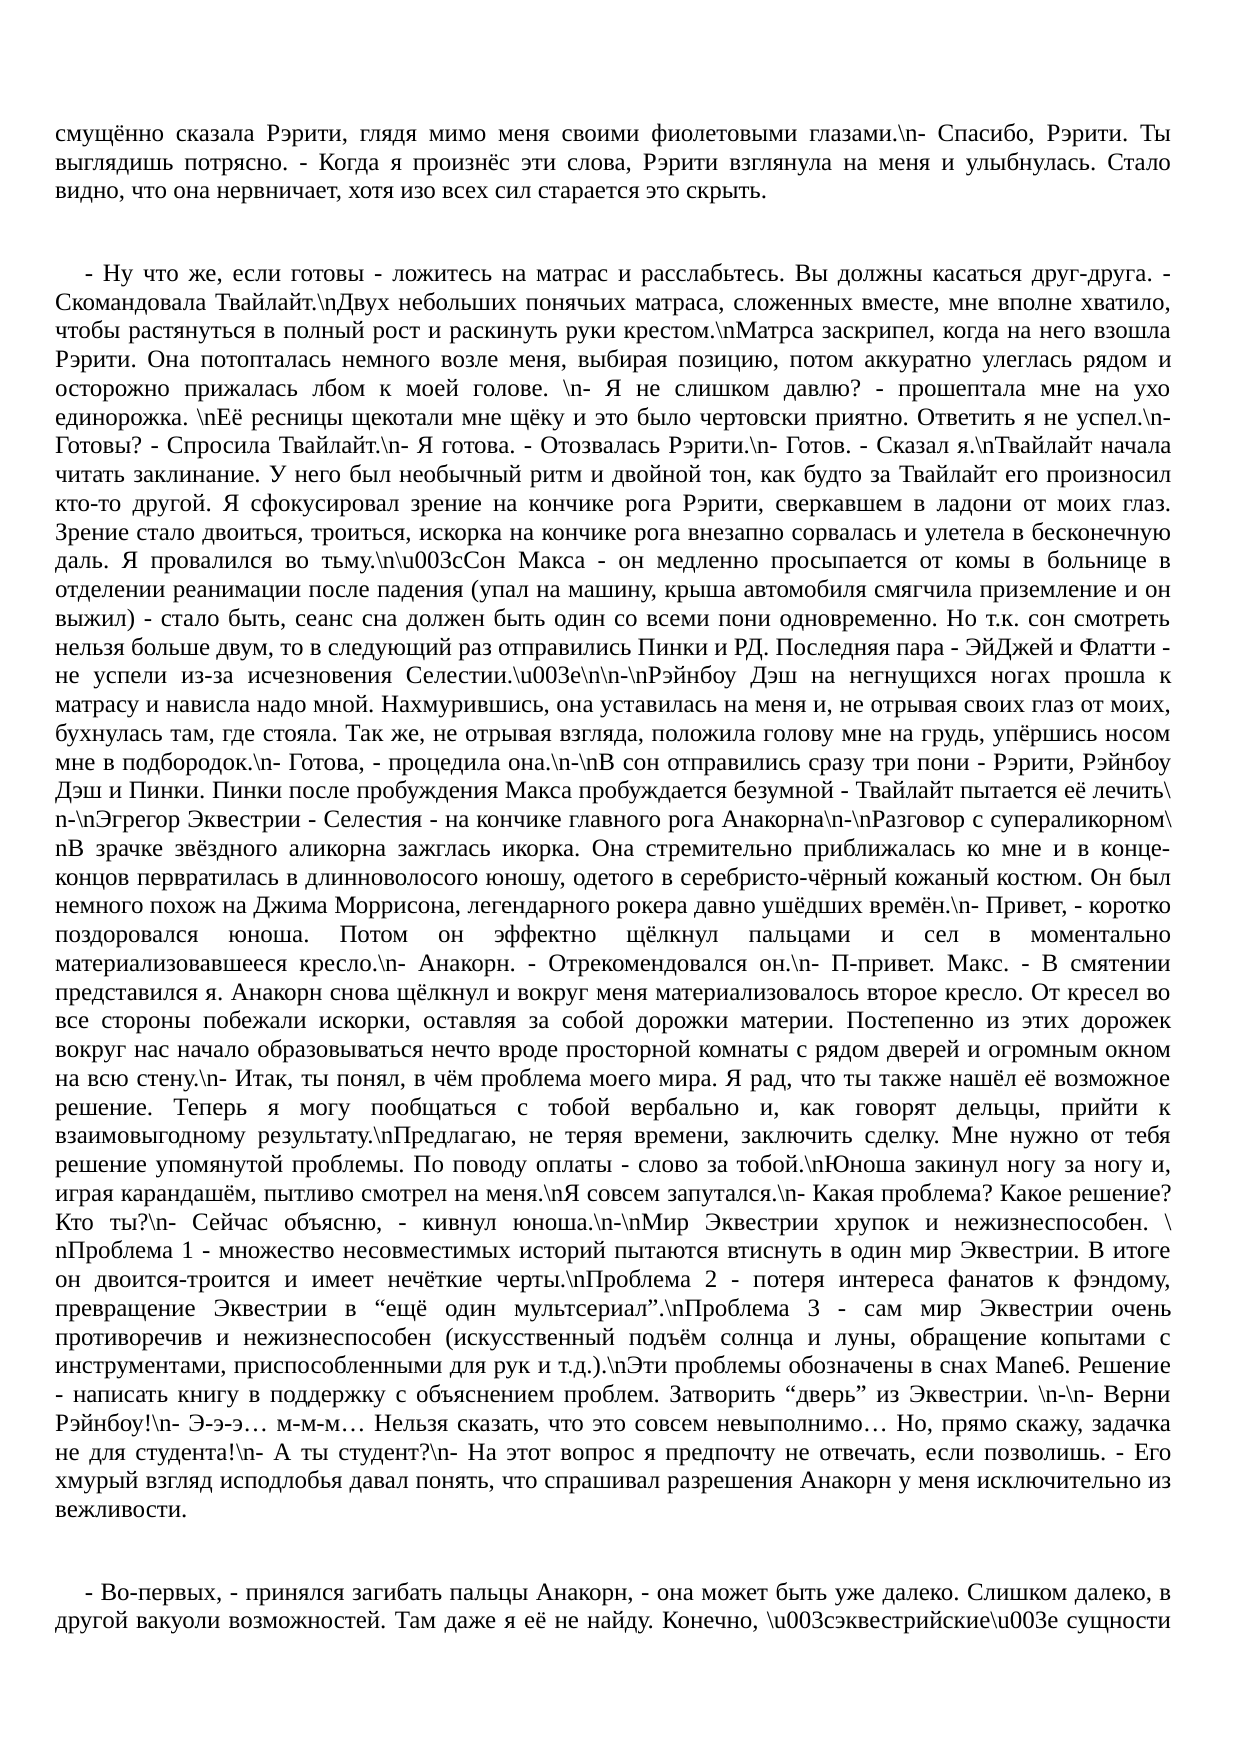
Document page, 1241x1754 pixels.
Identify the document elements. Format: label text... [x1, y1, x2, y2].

text - Во-первых, - принялся загибать пальцы Анакорн, - она может быть уже далеко. Слишком далеко, в другой вакуоли возможностей. Там даже я её не найду. Конечно, \u003cэквестрийские\u003e сущности [55, 1577, 1172, 1634]
text - смущённо сказала Рэрити, глядя мимо меня своими фиолетовыми глазами.\n- Спасибо, Рэрити. Ты выглядишь потрясно. - Когда я произнёс эти слова, Рэрити взглянула на меня и улыбнулась. Стало видно, что она нервничает, хотя изо всех сил старается это скрыть. [55, 118, 1172, 204]
text - Ну что же, если готовы - ложитесь на матрас и расслабьтесь. Вы должны касаться друг-друга. - Скомандовала Твайлайт.\nДвух небольших понячьих матраса, сложенных вместе, мне вполне хватило, чтобы растянуться в полный рост и раскинуть руки крестом.\nМатрса заскрипел, когда на него взошла Рэрити. Она потопталась немного возле меня, выбирая позицию, потом аккуратно улеглась рядом и осторожно прижалась лбом к моей голове. \n- Я не слишком давлю? - прошептала мне на ухо единорожка. \nЕё ресницы щекотали мне щёку и это было чертовски приятно. Ответить я не успел.\n- Готовы? - Спросила Твайлайт.\n- Я готова. - Отозвалась Рэрити.\n- Готов. - Сказал я.\nТвайлайт начала читать заклинание. У него был необычный ритм и двойной тон, как будто за Твайлайт его произносил кто-то другой. Я сфокусировал зрение на кончике рога Рэрити, сверкавшем в ладони от моих глаз. Зрение стало двоиться, троиться, искорка на кончике рога внезапно сорвалась и улетела в бесконечную даль. Я провалился во тьму.\n\u003cСон Макса - он медленно просыпается от комы в больнице в отделении реанимации после падения (упал на машину, крыша автомобиля смягчила приземление и он выжил) - стало быть, сеанс сна должен быть один со всеми пони одновременно. Но т.к. сон смотреть нельзя больше двум, то в следующий раз отправились Пинки и РД. Последняя пара - ЭйДжей и Флатти - не успели из-за исчезновения Селестии.\u003e\n\n-\nРэйнбоу Дэш на негнущихся ногах прошла к матрасу и нависла надо мной. Нахмурившись, она уставилась на меня и, не отрывая своих глаз от моих, бухнулась там, где стояла. Так же, не отрывая взгляда, положила голову мне на грудь, упёршись носом мне в подбородок.\n- Готова, - процедила она.\n-\nВ сон отправились сразу три пони - Рэрити, Рэйнбоу Дэш и Пинки. Пинки после пробуждения Макса пробуждается безумной - Твайлайт пытается её лечить\n-\nЭгрегор Эквестрии - Селестия - на кончике главного рога Анакорна\n-\nРазговор с супераликорном\nВ зрачке звёздного аликорна зажглась икорка. Она стремительно приближалась ко мне и в конце-концов первратилась в длинноволосого юношу, одетого в серебристо-чёрный кожаный костюм. Он был немного похож на Джима Моррисона, легендарного рокера давно ушёдших времён.\n- Привет, - коротко поздоровался юноша. Потом он эффектно щёлкнул пальцами и сел в моментально материализовавшееся кресло.\n- Анакорн. - Отрекомендовался он.\n- П-привет. Макс. - В смятении представился я. Анакорн снова щёлкнул и вокруг меня материализовалось второе кресло. От кресел во все стороны побежали искорки, оставляя за собой дорожки материи. Постепенно из этих дорожек вокруг нас начало образовываться нечто вроде просторной комнаты с рядом дверей и огромным окном на всю стену.\n- Итак, ты понял, в чём проблема моего мира. Я рад, что ты также нашёл её возможное решение. Теперь я могу пообщаться с тобой вербально и, как говорят дельцы, прийти к взаимовыгодному результату.\nПредлагаю, не теряя времени, заключить сделку. Мне нужно от тебя решение упомянутой проблемы. По поводу оплаты - слово за тобой.\nЮноша закинул ногу за ногу и, играя карандашём, пытливо смотрел на меня.\nЯ совсем запутался.\n- Какая проблема? Какое решение? Кто ты?\n- Сейчас объясню, - кивнул юноша.\n-\nМир Эквестрии хрупок и нежизнеспособен. \nПроблема 1 - множество несовместимых историй пытаются втиснуть в один мир Эквестрии. В итоге он двоится-троится и имеет нечёткие черты.\nПроблема 2 - потеря интереса фанатов к фэндому, превращение Эквестрии в “ещё один мультсериал”.\nПроблема 3 - сам мир Эквестрии очень противоречив и нежизнеспособен (искусственный подъём солнца и луны, обращение копытами с инструментами, приспособленными для рук и т.д.).\nЭти проблемы обозначены в снах Mane6. Решение - написать книгу в поддержку с объяснением проблем. Затворить “дверь” из Эквестрии. \n-\n- Верни Рэйнбоу!\n- Э-э-э… м-м-м… Нельзя сказать, что это совсем невыполнимо… Но, прямо скажу, задачка не для студента!\n- А ты студент?\n- На этот вопрос я предпочту не отвечать, если позволишь. - Его хмурый взгляд исподлобья давал понять, что спрашивал разрешения Анакорн у меня исключительно из вежливости. [55, 258, 1172, 1523]
